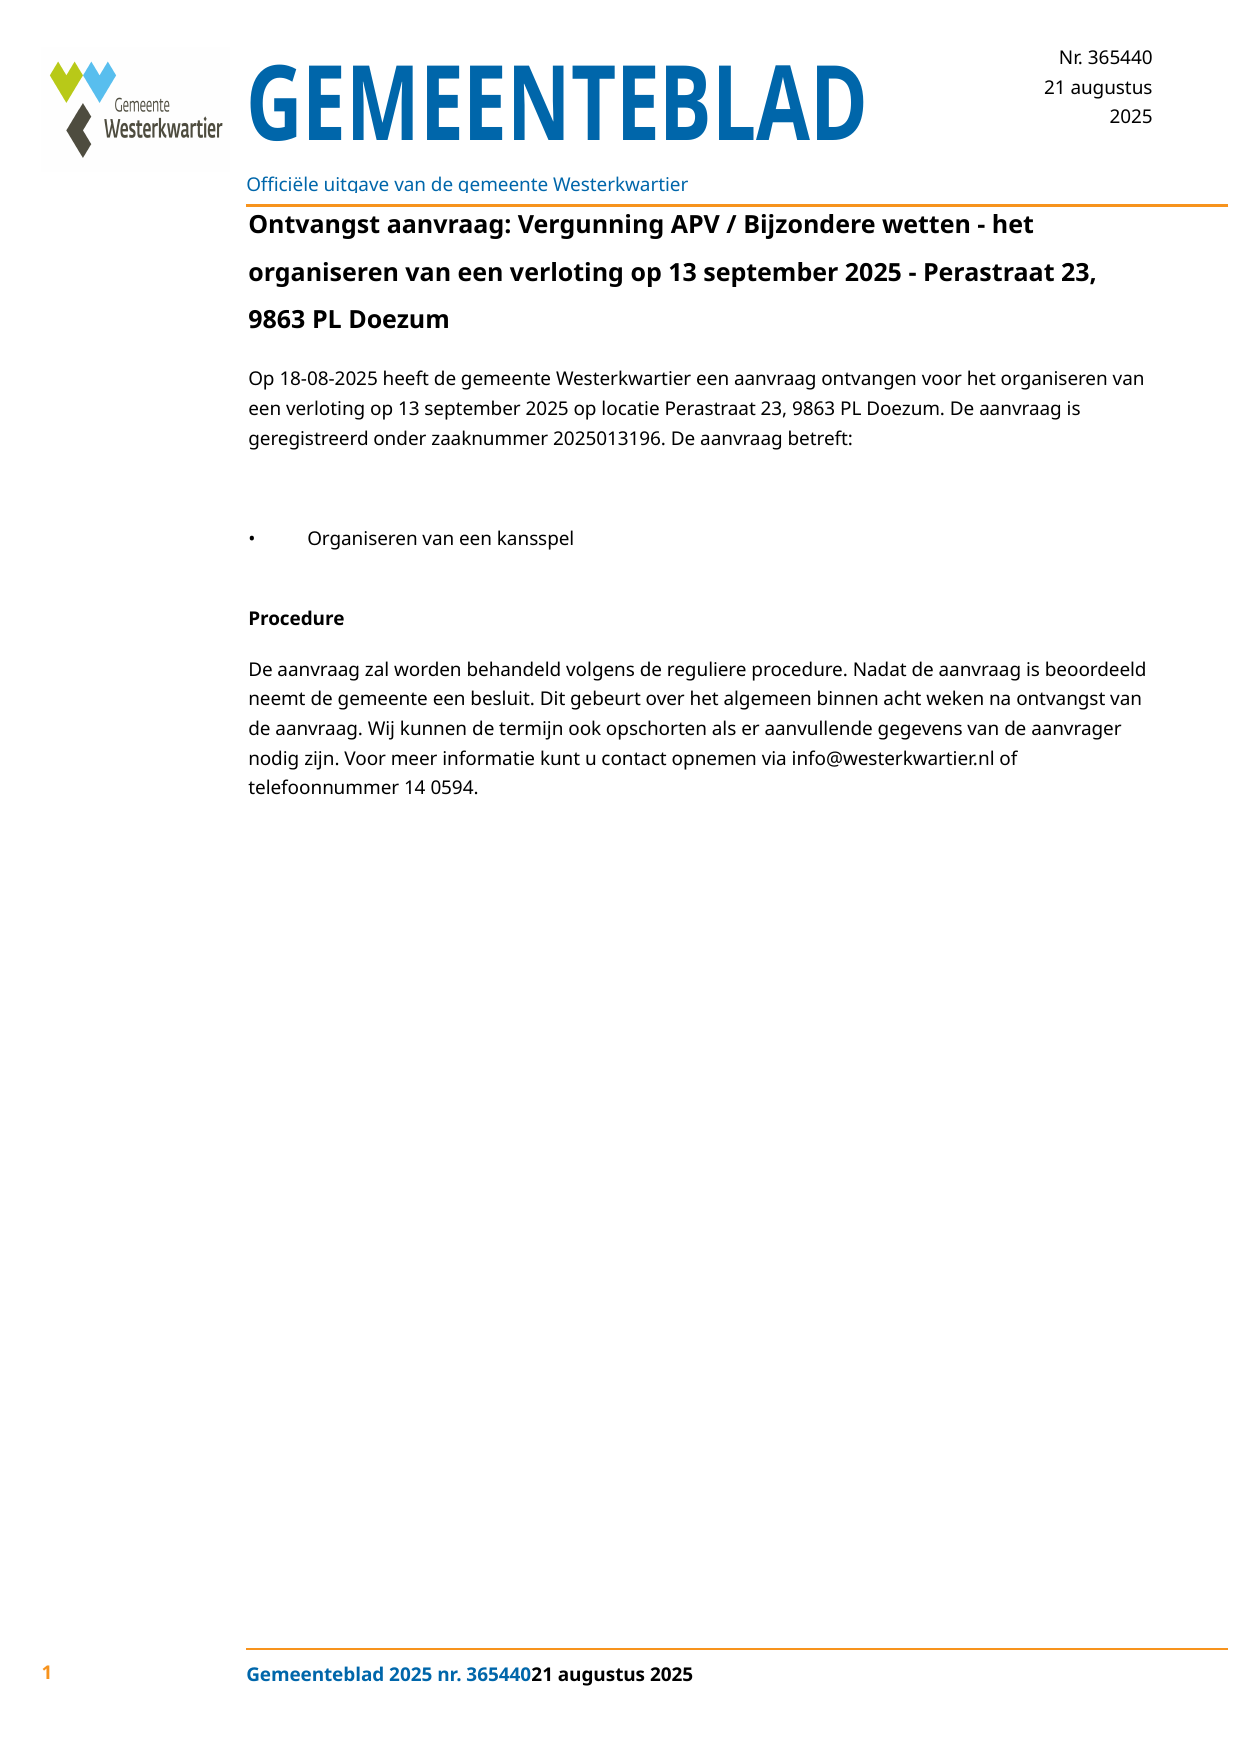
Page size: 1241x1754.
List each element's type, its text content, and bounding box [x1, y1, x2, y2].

text Procedure [248, 606, 1152, 631]
text Op 18-08-2025 heeft de gemeente Westerkwartier een aanvraag ontvangen voor het organiseren van een verloting op 13 september 2025 op locatie Perastraat 23, 9863 PL Doezum. De aanvraag is geregistreerd onder zaaknummer 2025013196. De aanvraag betreft: [248, 366, 1152, 450]
text De aanvraag zal worden behandeld volgens de reguliere procedure. Nadat de aanvraag is beoordeeld neemt de gemeente een besluit. Dit gebeurt over het algemeen binnen acht weken na ontvangst van de aanvraag. Wij kunnen de termijn ook opschorten als er aanvullende gegevens van de aanvrager nodig zijn. Voor meer informatie kunt u contact opnemen via info@westerkwartier.nl of telefoonnummer 14 0594. [248, 656, 1152, 800]
text Ontvangst aanvraag: Vergunning APV / Bijzondere wetten - het organiseren van een verloting op 13 september 2025 - Perastraat 23, 9863 PL Doezum [248, 207, 1152, 336]
list Organiseren van een kansspel [248, 526, 1152, 551]
picture [41, 47, 231, 172]
